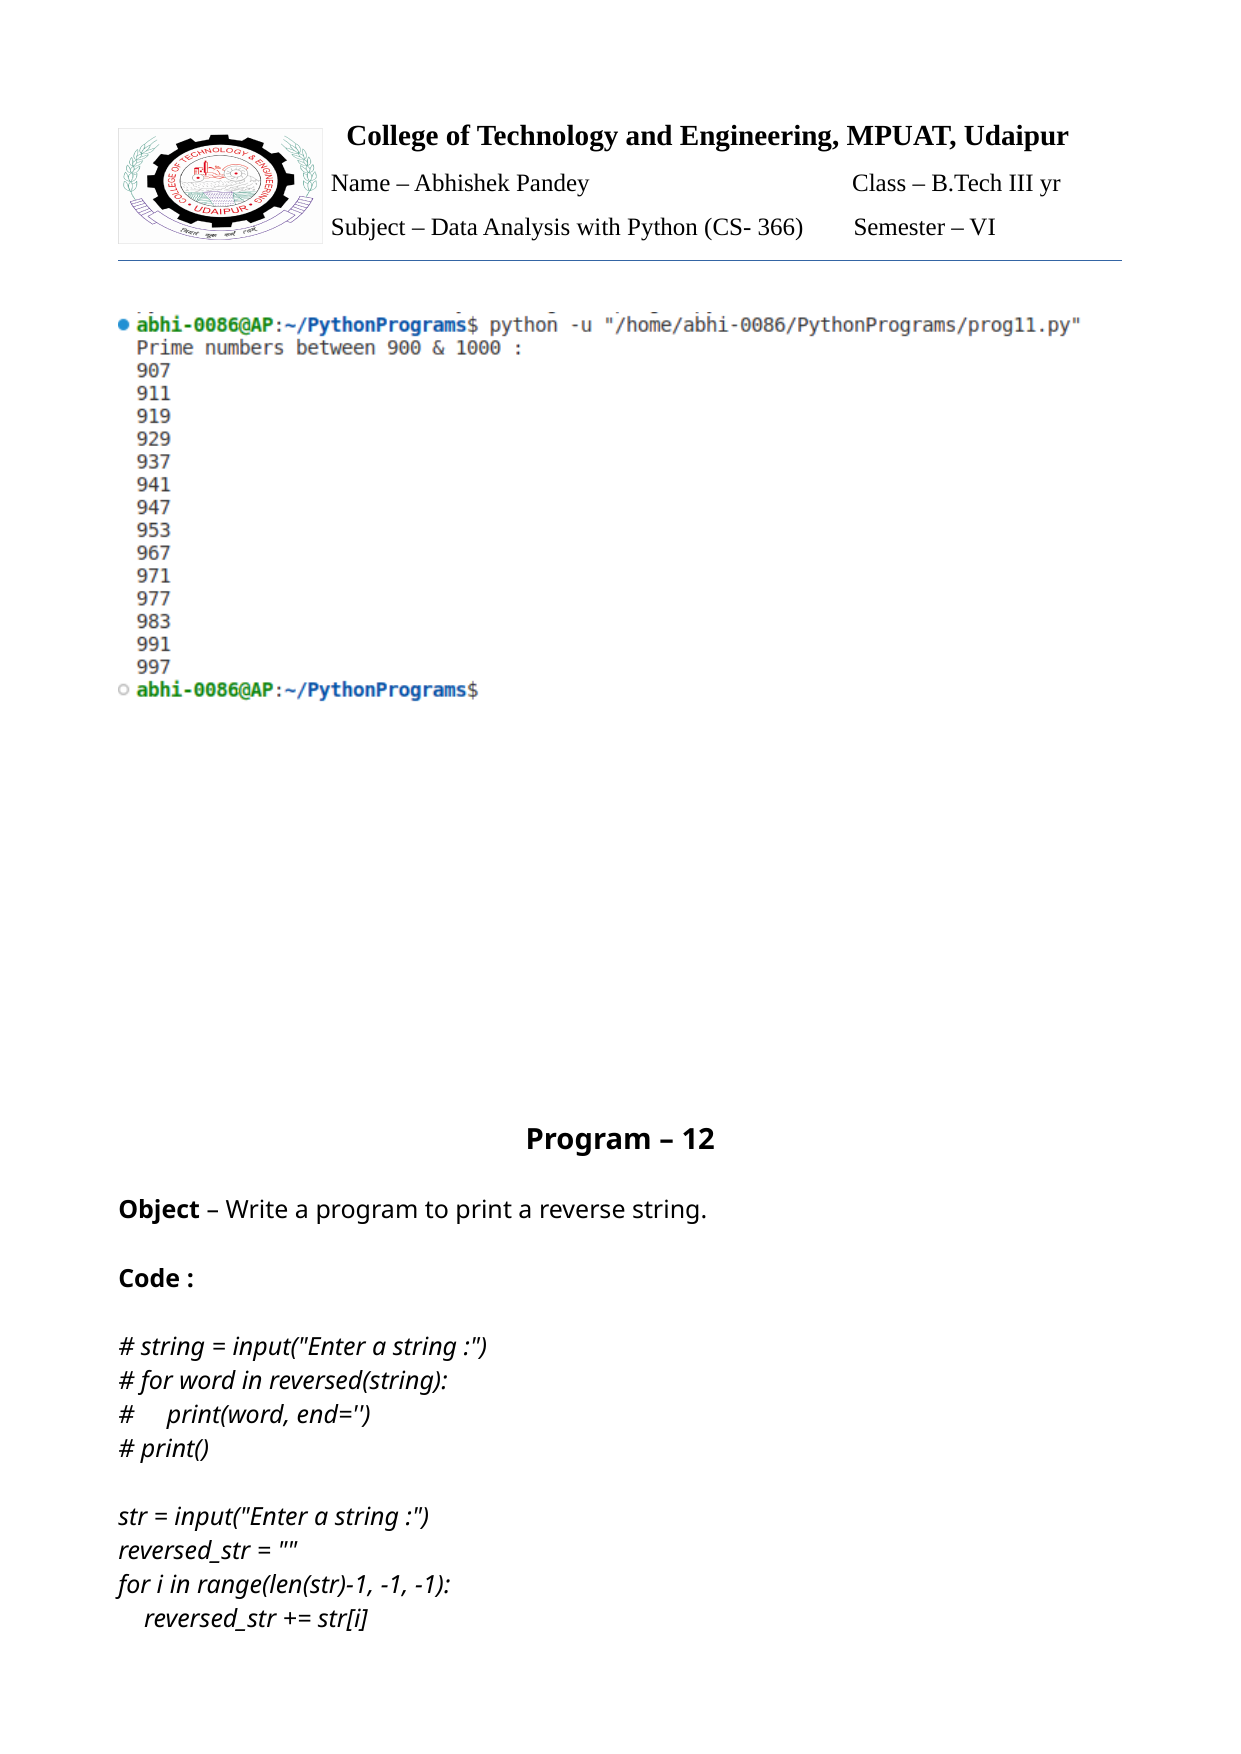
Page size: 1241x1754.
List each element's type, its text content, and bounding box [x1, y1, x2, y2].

text str = input("Enter a string :") [118, 1499, 1122, 1533]
text # print(word, end='') [118, 1396, 1122, 1431]
text reversed_str += str[i] [118, 1601, 1122, 1635]
picture [118, 128, 323, 244]
text Code : [118, 1260, 1122, 1294]
text # for word in reversed(string): [118, 1362, 1122, 1396]
text reversed_str = "" [118, 1533, 1122, 1567]
text # string = input("Enter a string :") [118, 1328, 1122, 1362]
text # print() [118, 1431, 1122, 1464]
text for i in range(len(str)-1, -1, -1): [118, 1567, 1122, 1601]
picture [118, 312, 1123, 704]
text Program – 12 [118, 1118, 1122, 1158]
text Object – Write a program to print a reverse string. [118, 1192, 1122, 1226]
